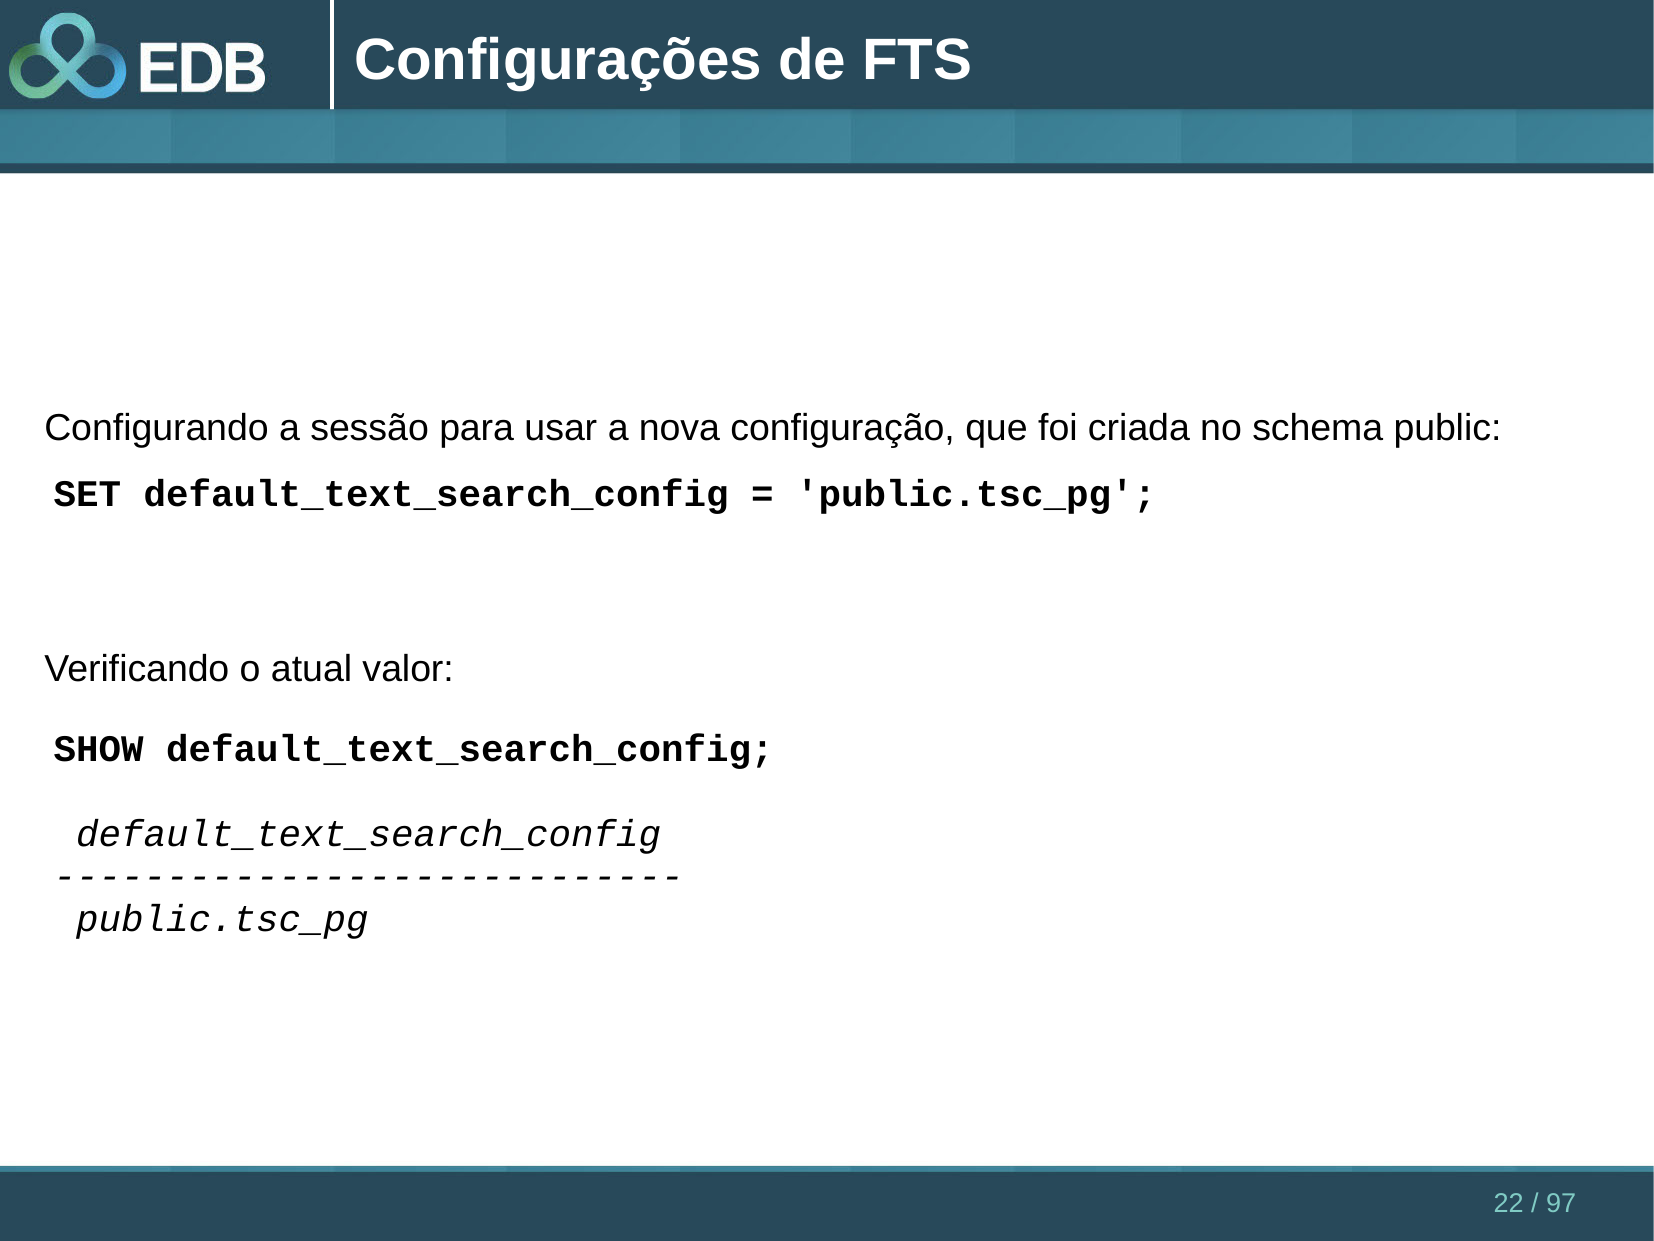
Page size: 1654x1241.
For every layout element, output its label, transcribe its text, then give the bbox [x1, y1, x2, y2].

text_box Verificando o atual valor: [29, 639, 1521, 697]
text_box SHOW default_text_search_config; default_text_search_config ---------------------------- public.tsc_pg [38, 722, 1182, 951]
text_box SET default_text_search_config = 'public.tsc_pg'; [38, 468, 1182, 526]
picture [0, 0, 1654, 1241]
title Configurações de FTS [354, 26, 1595, 92]
text_box Configurando a sessão para usar a nova configuração, que foi criada no schema public: [29, 398, 1595, 456]
